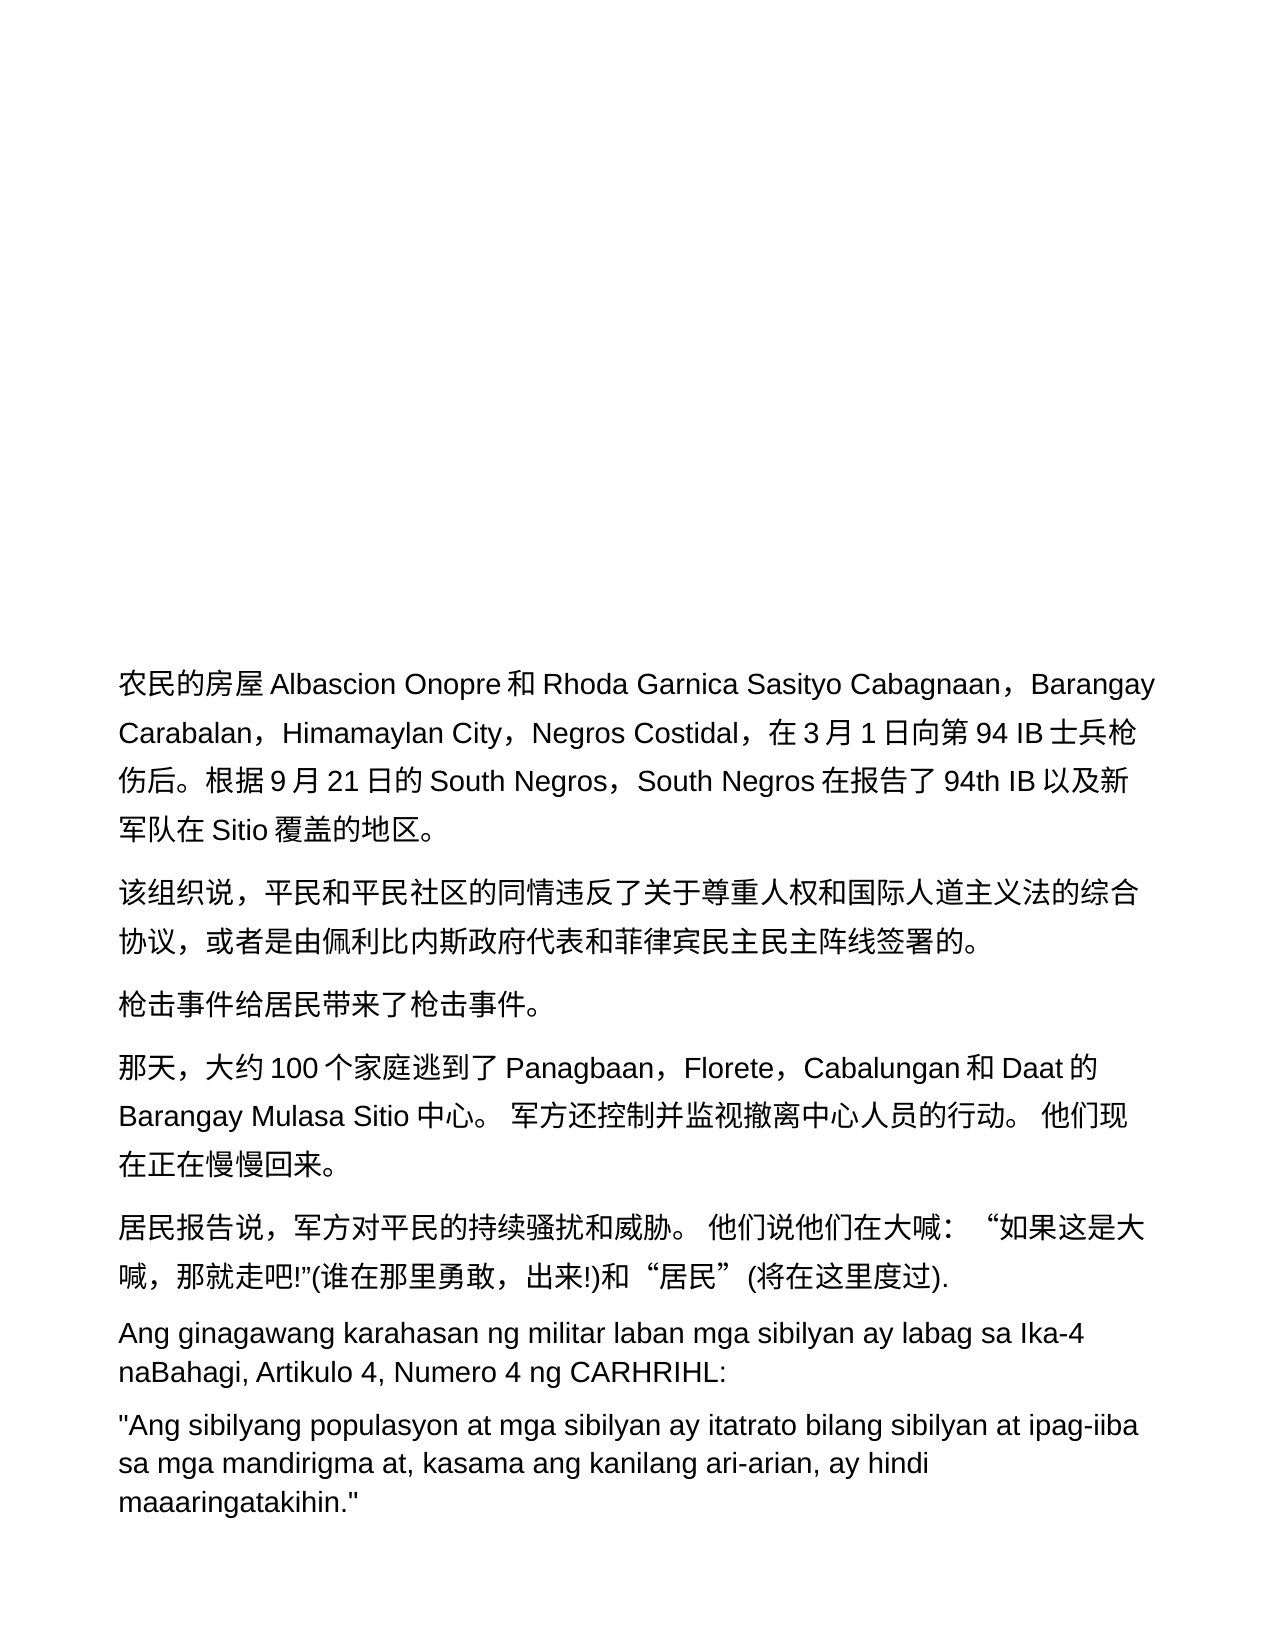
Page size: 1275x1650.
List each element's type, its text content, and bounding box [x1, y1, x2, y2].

text 该组织说，平民和平民社区的同情违反了关于尊重人权和国际人道主义法的综合协议，或者是由佩利比内斯政府代表和菲律宾民主民主阵线签署的。 [118, 869, 1157, 960]
text 那天，大约100个家庭逃到了Panagbaan，Florete，Cabalungan和Daat的Barangay Mulasa Sitio中心。 军方还控制并监视撤离中心人员的行动。 他们现在正在慢慢回来。 [118, 1044, 1157, 1184]
text 居民报告说，军方对平民的持续骚扰和威胁。 他们说他们在大喊：“如果这是大喊，那就走吧!”(谁在那里勇敢，出来!)和“居民”(将在这里度过). [118, 1204, 1157, 1295]
text 枪击事件给居民带来了枪击事件。 [118, 981, 1157, 1023]
text 农民的房屋Albascion Onopre和Rhoda Garnica Sasityo Cabagnaan，Barangay Carabalan，Himamaylan City，Negros Costidal，在3月1日向第94 IB士兵枪伤后。根据9月21日的South Negros，South Negros在报告了94th IB以及新军队在Sitio覆盖的地区。 [118, 118, 1157, 849]
text Ang ginagawang karahasan ng militar laban mga sibilyan ay labag sa Ika-4 naBahagi, Artikulo 4, Numero 4 ng CARHRIHL: [118, 1316, 1157, 1388]
text "Ang sibilyang populasyon at mga sibilyan ay itatrato bilang sibilyan at ipag-iiba sa mga mandirigma at, kasama ang kanilang ari-arian, ay hindi maaaringatakihin." [118, 1408, 1157, 1518]
